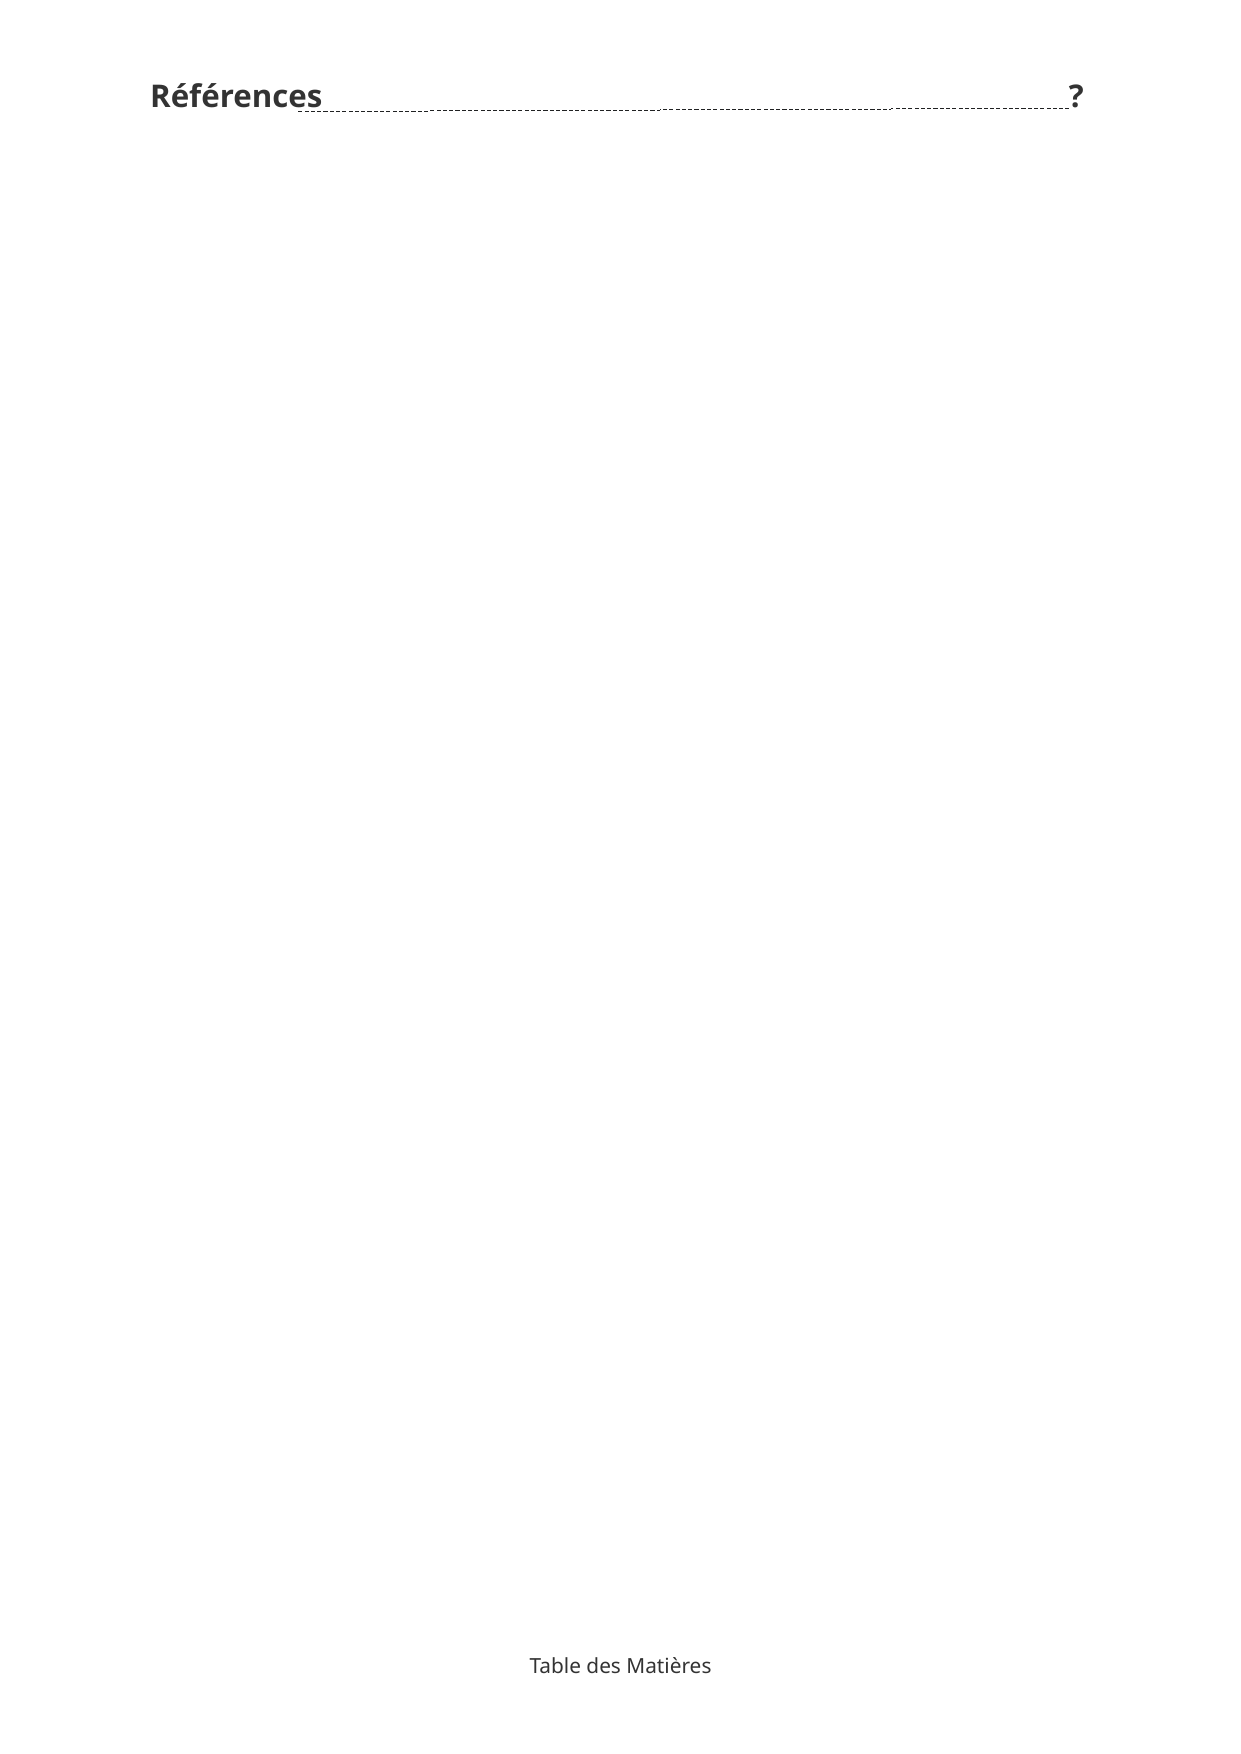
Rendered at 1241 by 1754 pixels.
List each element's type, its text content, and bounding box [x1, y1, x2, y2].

text Références ? [150, 73, 1091, 116]
